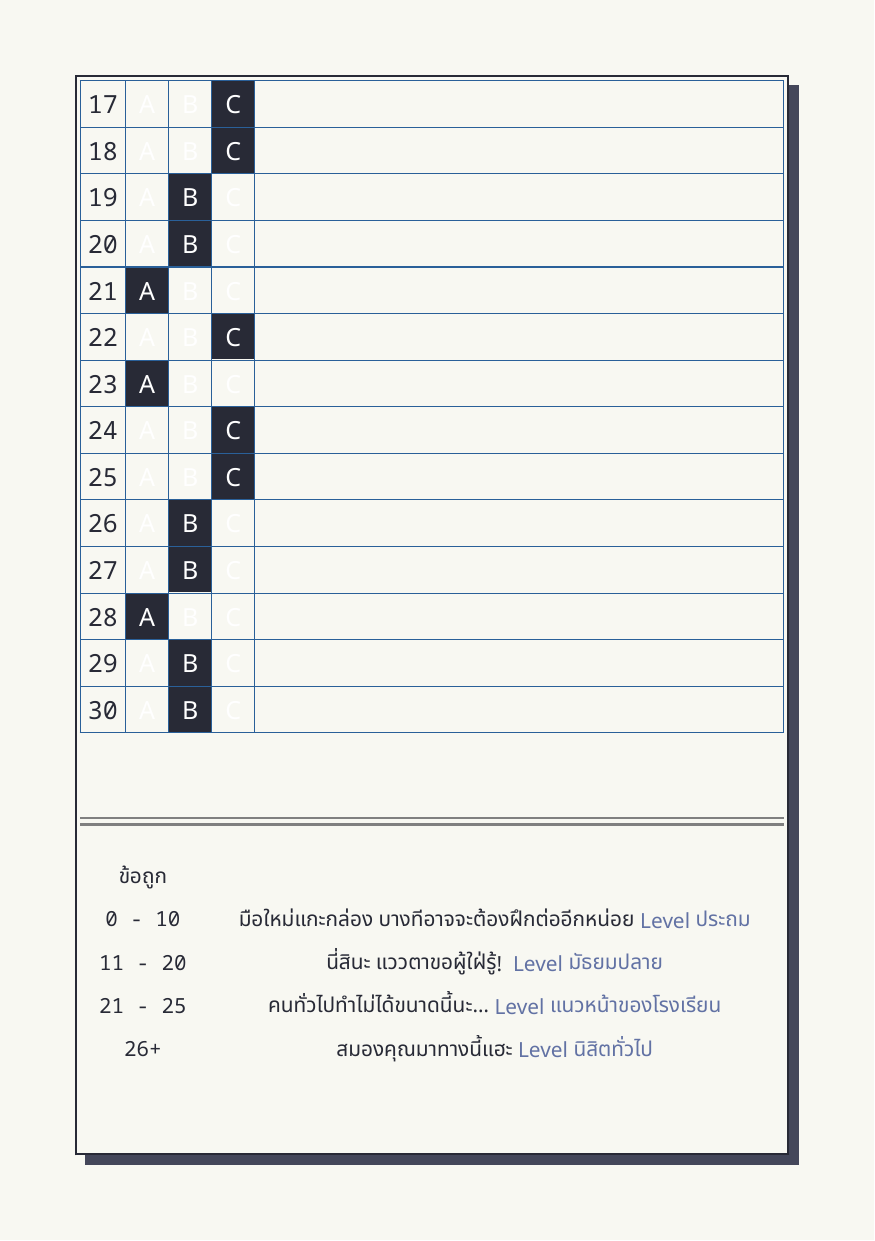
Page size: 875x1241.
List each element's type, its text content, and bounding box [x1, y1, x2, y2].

table_cell A [126, 547, 168, 592]
table_cell C [212, 268, 254, 313]
table_cell C [212, 128, 254, 173]
table_cell B [169, 361, 211, 406]
table_cell [255, 687, 783, 732]
table_cell B [169, 268, 211, 313]
table_cell 26+ [80, 1028, 205, 1071]
table_cell C [212, 361, 254, 406]
table_cell [255, 640, 783, 686]
table_cell 11 - 20 [80, 942, 205, 985]
table_cell A [126, 314, 168, 359]
table_cell 17 [81, 81, 125, 127]
table_cell 23 [81, 361, 125, 406]
table_cell 19 [81, 174, 125, 220]
table_cell 29 [81, 640, 125, 686]
table_cell นี่สินะ แววตาขอผู้ใฝ่รู้! Level มัธยมปลาย [205, 942, 784, 985]
table_cell A [126, 407, 168, 453]
table_cell B [169, 314, 211, 359]
table_cell C [212, 221, 254, 266]
table_cell B [169, 454, 211, 499]
table_cell B [169, 687, 211, 732]
table_header [205, 856, 784, 899]
table_cell คนทั่วไปทำไม่ได้ขนาดนี้นะ… Level แนวหน้าของโรงเรียน [205, 985, 784, 1028]
table_cell A [126, 221, 168, 266]
table_cell C [212, 454, 254, 499]
table_cell 28 [81, 594, 125, 639]
table_header ข้อถูก [80, 856, 205, 899]
table_cell 22 [81, 314, 125, 359]
table_cell [255, 268, 783, 313]
table_cell C [212, 500, 254, 546]
table_cell 21 [81, 268, 125, 313]
table_cell B [169, 500, 211, 546]
table_cell C [212, 547, 254, 592]
table_cell [255, 547, 783, 592]
table_cell [255, 407, 783, 453]
table_cell A [126, 687, 168, 732]
table_cell 20 [81, 221, 125, 266]
table_cell C [212, 594, 254, 639]
table_cell [255, 174, 783, 220]
table_cell A [126, 174, 168, 220]
table_cell C [212, 81, 254, 127]
table_cell 0 - 10 [80, 899, 205, 942]
table_cell C [212, 174, 254, 220]
table_cell 25 [81, 454, 125, 499]
table_cell 24 [81, 407, 125, 453]
table_cell [255, 221, 783, 266]
table_cell B [169, 594, 211, 639]
table_cell สมองคุณมาทางนี้แฮะ Level นิสิตทั่วไป [205, 1028, 784, 1071]
table_cell B [169, 221, 211, 266]
table_cell [255, 314, 783, 359]
table_cell B [169, 81, 211, 127]
table_cell C [212, 687, 254, 732]
table_cell [255, 594, 783, 639]
table_cell B [169, 547, 211, 592]
table_cell B [169, 174, 211, 220]
table_cell [255, 128, 783, 173]
table_cell A [126, 594, 168, 639]
table_cell [255, 500, 783, 546]
table_cell C [212, 314, 254, 359]
table_cell A [126, 268, 168, 313]
table_cell B [169, 640, 211, 686]
table_cell A [126, 454, 168, 499]
table_cell มือใหม่แกะกล่อง บางทีอาจจะต้องฝึกต่ออีกหน่อย Level ประถม [205, 899, 784, 942]
table_cell 27 [81, 547, 125, 592]
table_cell [255, 454, 783, 499]
table_cell A [126, 640, 168, 686]
table_cell 26 [81, 500, 125, 546]
table_cell B [169, 407, 211, 453]
table_cell A [126, 361, 168, 406]
table_cell C [212, 640, 254, 686]
table_cell 18 [81, 128, 125, 173]
table_cell [255, 361, 783, 406]
table_cell [255, 81, 783, 127]
table_cell C [212, 407, 254, 453]
table_cell A [126, 500, 168, 546]
table_cell B [169, 128, 211, 173]
table_cell A [126, 128, 168, 173]
table_cell 21 - 25 [80, 985, 205, 1028]
table_cell 30 [81, 687, 125, 732]
table_cell A [126, 81, 168, 127]
